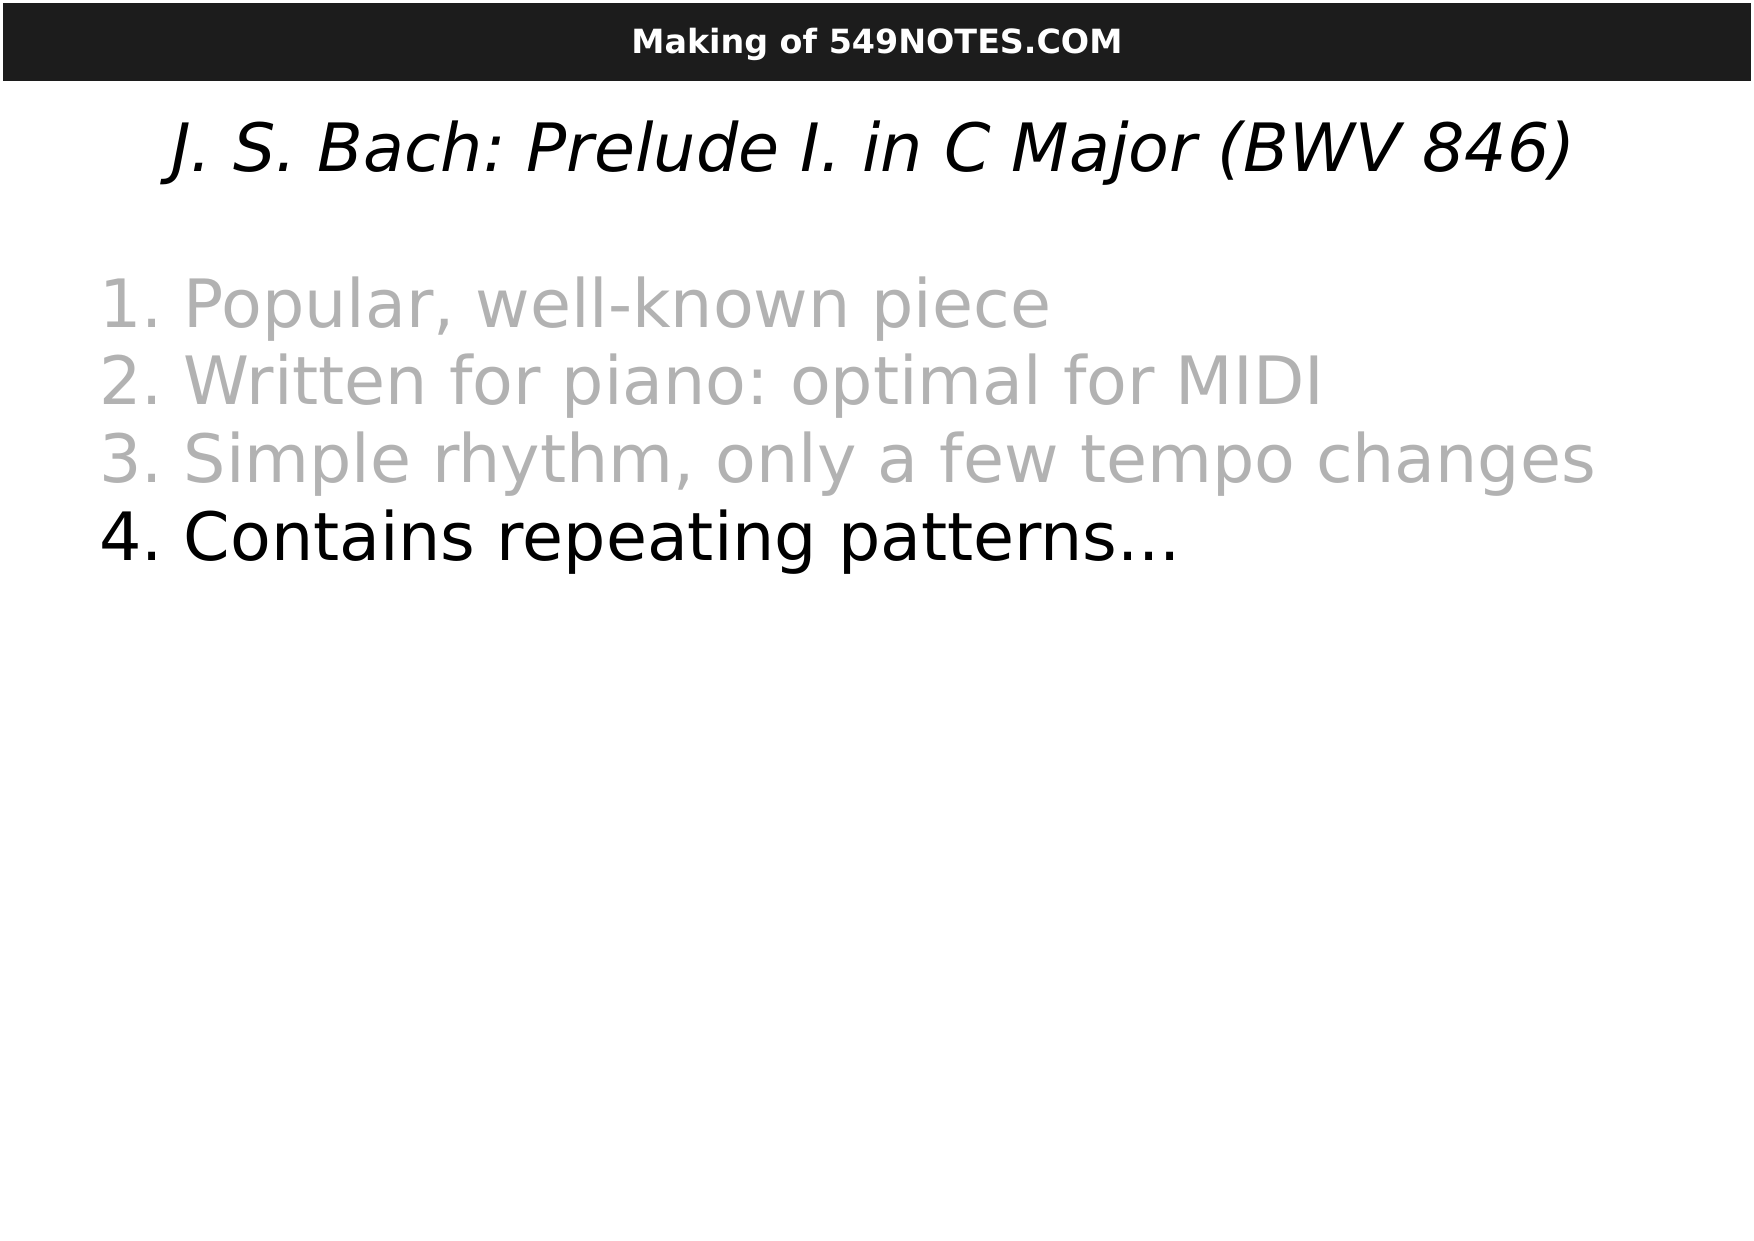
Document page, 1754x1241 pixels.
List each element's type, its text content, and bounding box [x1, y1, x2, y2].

text 1. Popular, well-known piece [3, 265, 1751, 343]
text 4. Contains repeating patterns... [3, 498, 1751, 576]
text J. S. Bach: Prelude I. in C Major (BWV 846) [3, 110, 1751, 188]
text 2. Written for piano: optimal for MIDI [3, 343, 1751, 420]
text 3. Simple rhythm, only a few tempo changes [3, 420, 1751, 498]
